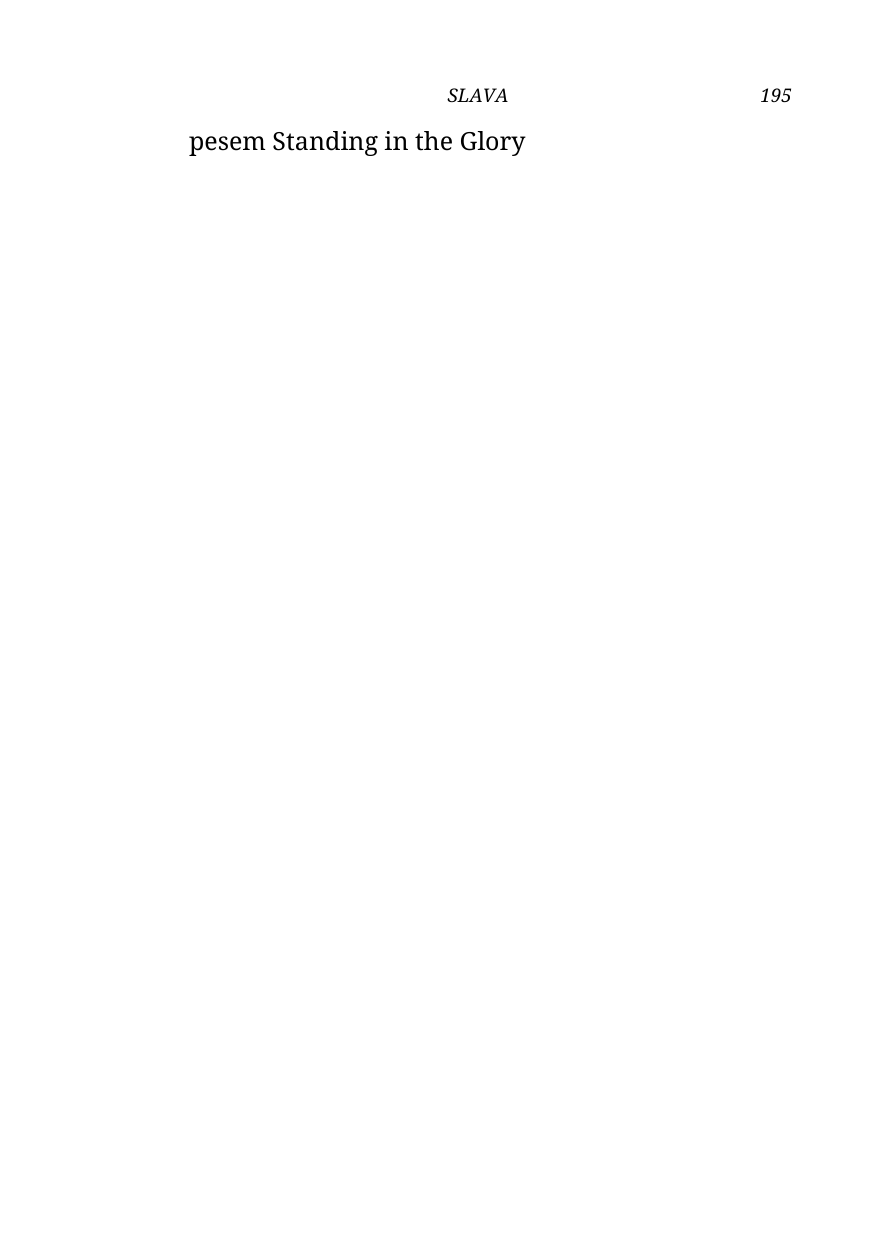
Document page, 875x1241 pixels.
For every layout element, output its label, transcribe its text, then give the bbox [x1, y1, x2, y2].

text pesem Standing in the Glory [153, 123, 756, 157]
